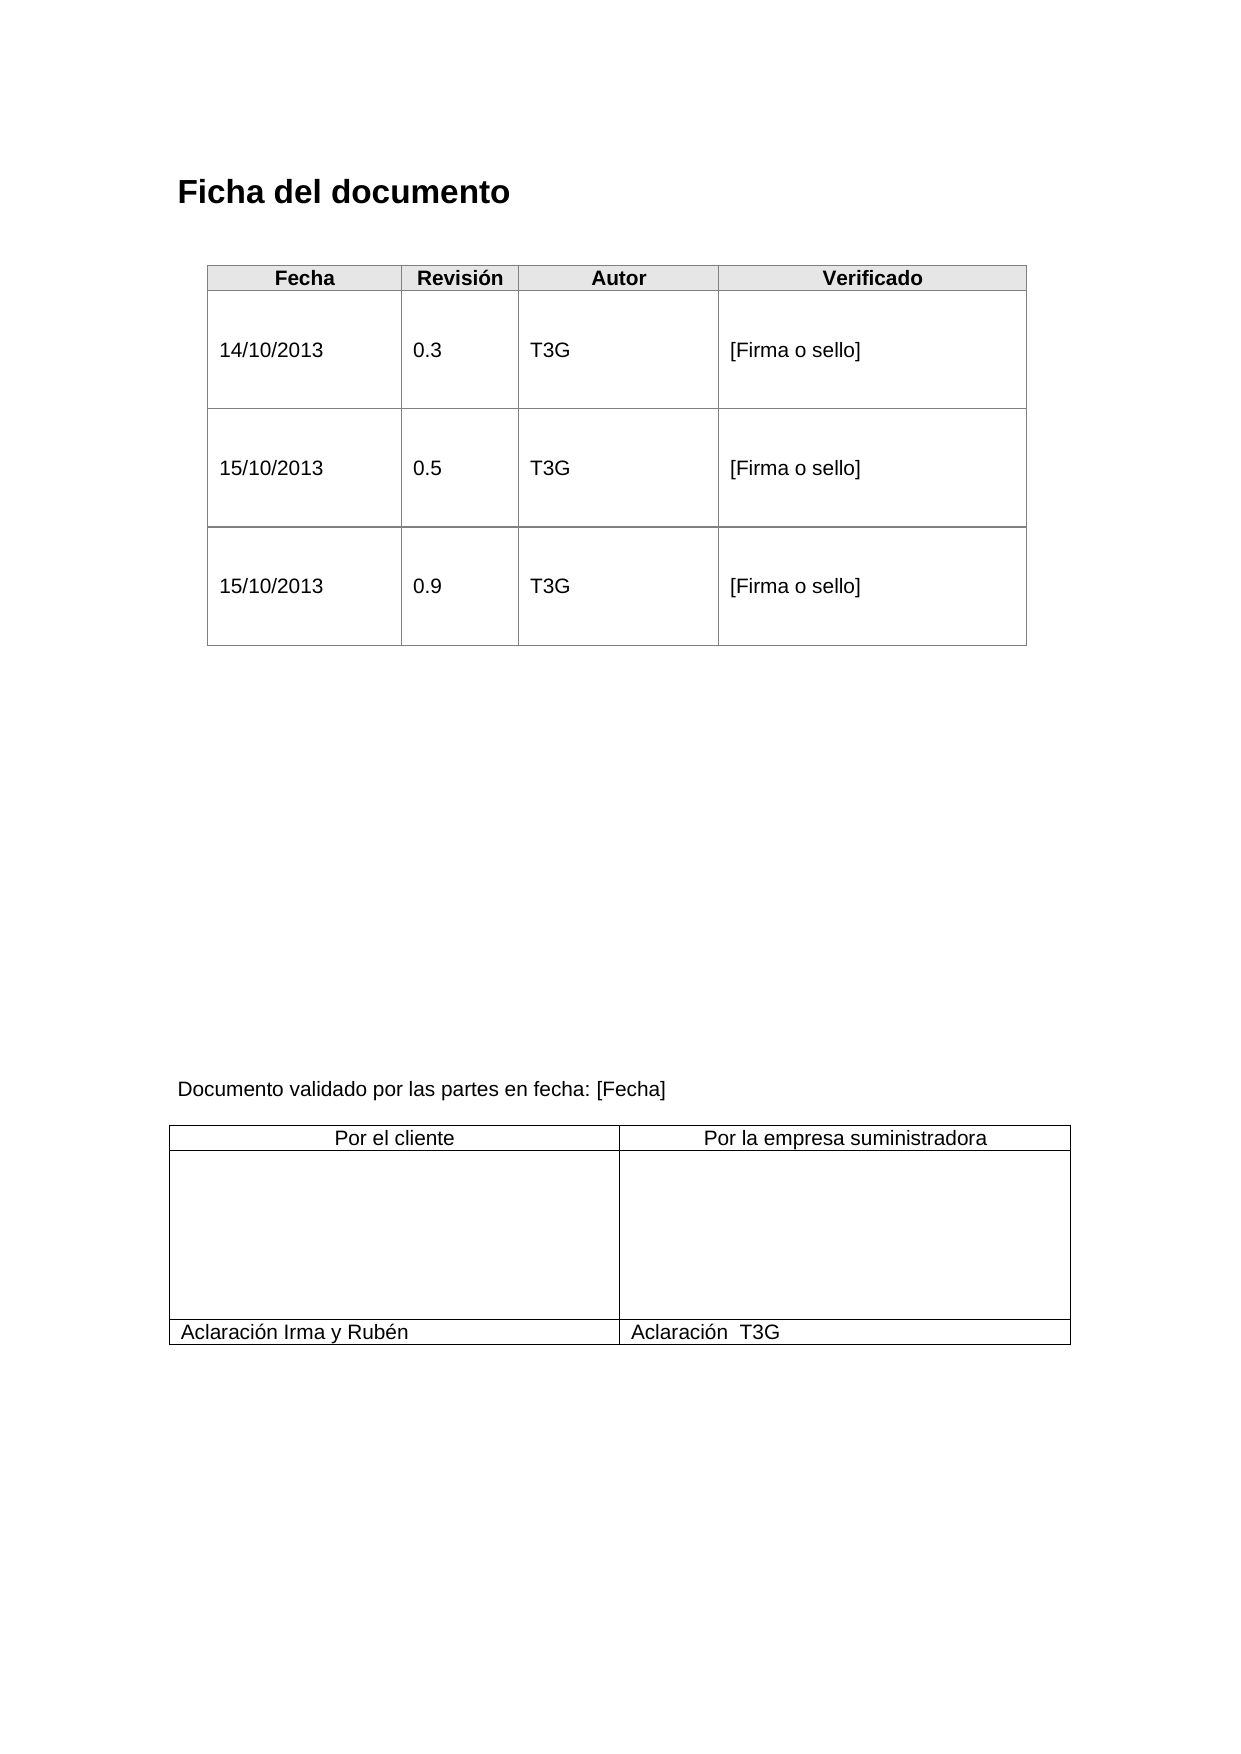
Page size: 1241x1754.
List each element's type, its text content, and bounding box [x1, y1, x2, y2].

table_cell [Firma o sello] [719, 291, 1026, 408]
table_cell 0.3 [402, 291, 518, 408]
table_cell [170, 1151, 619, 1318]
table_header Revisión [402, 266, 518, 290]
table_cell 15/10/2013 [208, 528, 401, 644]
table_header Fecha [208, 266, 401, 290]
table_cell [Firma o sello] [719, 528, 1026, 644]
table_cell 14/10/2013 [208, 291, 401, 408]
table_cell T3G [519, 528, 718, 644]
table_cell Aclaración T3G [620, 1320, 1070, 1343]
table_header Autor [519, 266, 718, 290]
table_header Por el cliente [170, 1126, 619, 1150]
table_cell 15/10/2013 [208, 409, 401, 526]
table_cell [Firma o sello] [719, 409, 1026, 526]
table_cell Aclaración Irma y Rubén [170, 1320, 619, 1343]
table_cell T3G [519, 409, 718, 526]
text Ficha del documento [177, 173, 1063, 211]
table_cell [620, 1151, 1070, 1318]
table_header Verificado [719, 266, 1026, 290]
table_cell 0.5 [402, 409, 518, 526]
table_cell T3G [519, 291, 718, 408]
table_cell 0.9 [402, 528, 518, 644]
text Documento validado por las partes en fecha: [Fecha] [177, 1077, 1063, 1101]
table_header Por la empresa suministradora [620, 1126, 1070, 1150]
